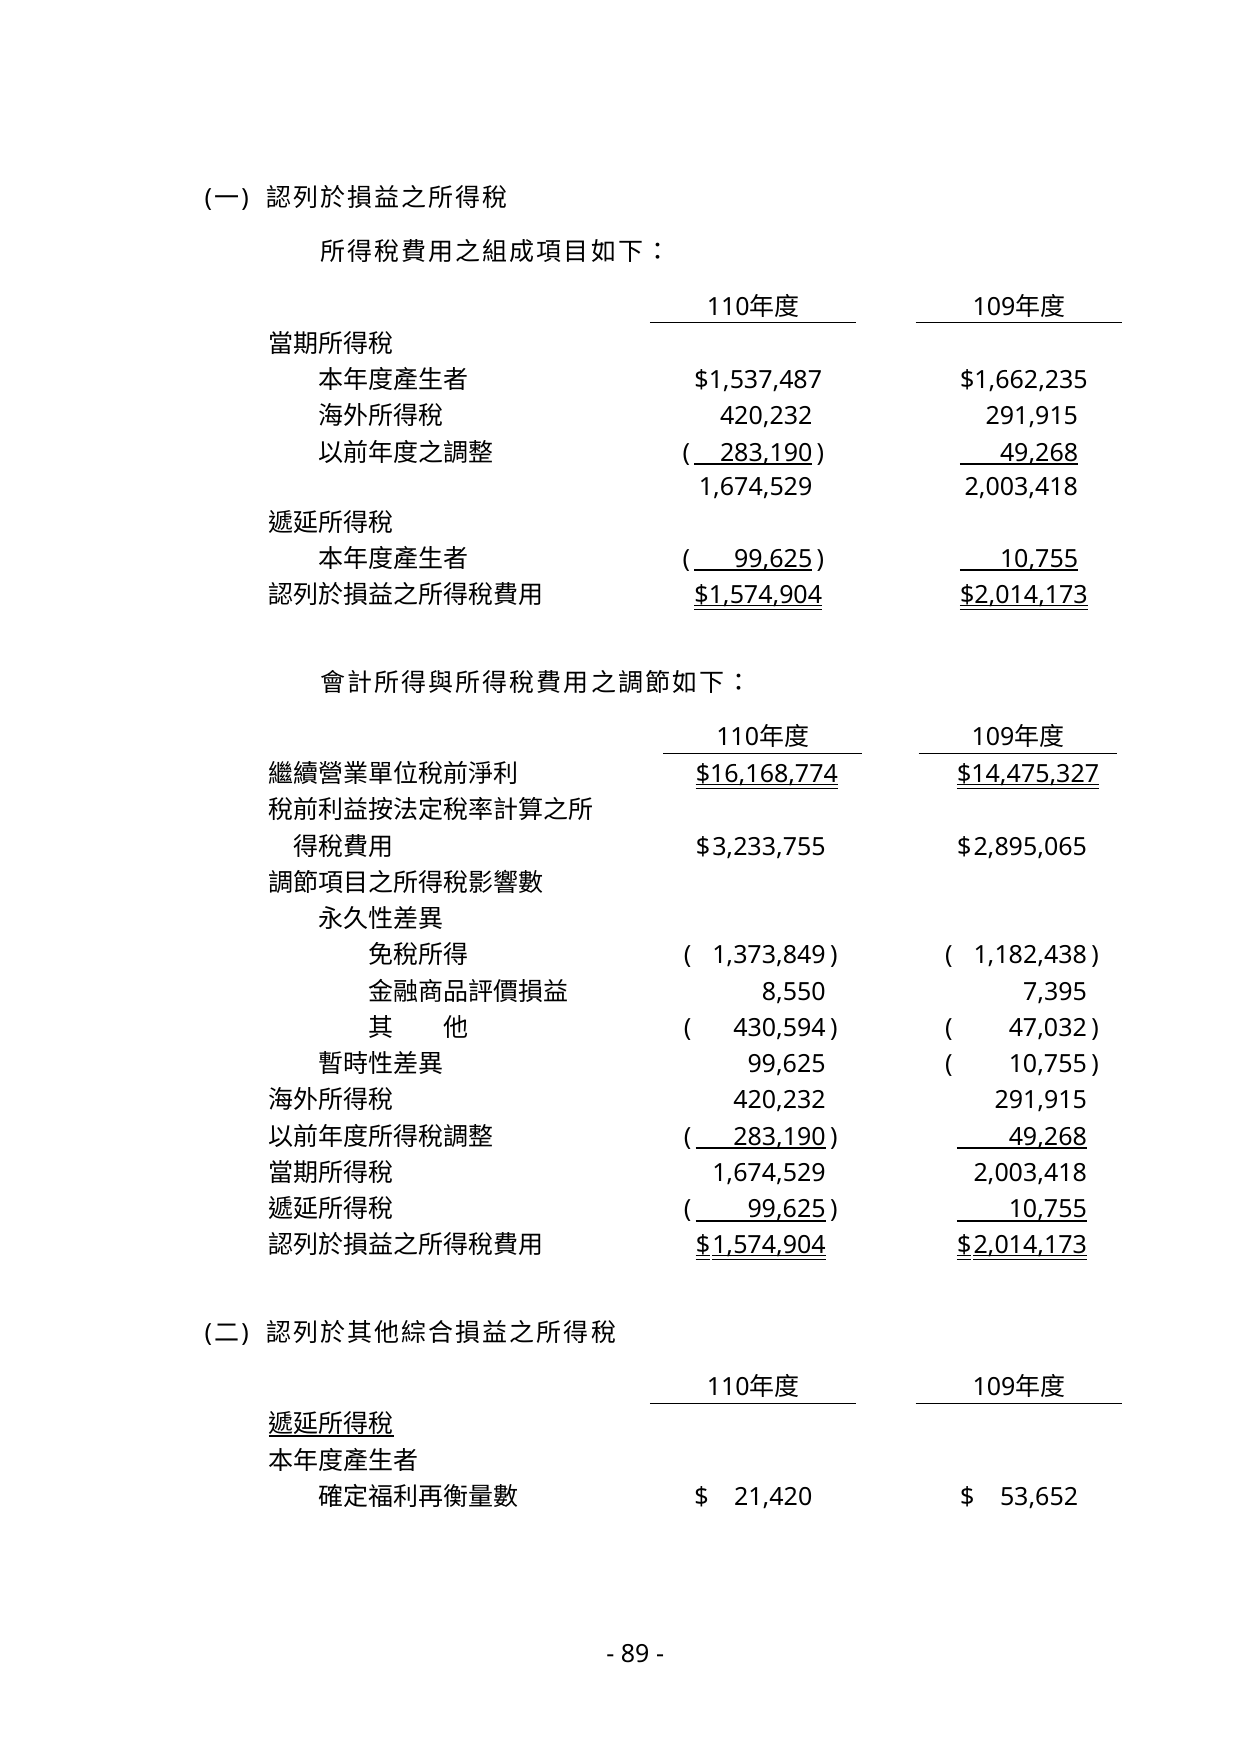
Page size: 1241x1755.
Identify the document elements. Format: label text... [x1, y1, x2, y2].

table_cell 永久性差異 [266, 899, 606, 935]
table_cell 遞延所得稅 [266, 1403, 591, 1440]
table_cell 當期所得稅 [266, 1153, 606, 1189]
text (二) 認列於其他綜合損益之所得稅 [177, 1312, 1122, 1348]
table_cell [591, 1476, 650, 1513]
table_cell [862, 899, 918, 935]
table_cell 稅前利益按法定稅率計算之所得稅費用 [266, 790, 606, 862]
table_cell $ 1,574,904 [663, 1225, 862, 1261]
table_cell 本年度產生者 [266, 539, 591, 575]
table_cell [856, 539, 916, 575]
table_cell [591, 539, 650, 575]
table_cell ( 47,032 ) [919, 1008, 1117, 1044]
table_cell [606, 899, 663, 935]
table_header [856, 1367, 916, 1403]
table_cell 2,003,418 [916, 468, 1122, 502]
table_cell 遞延所得稅 [266, 502, 591, 538]
table_cell 420,232 [663, 1080, 862, 1116]
table_cell [916, 323, 1122, 359]
table_cell 291,915 [919, 1080, 1117, 1116]
table_cell 調節項目之所得稅影響數 [266, 863, 606, 899]
table_header [862, 716, 918, 753]
text 所得稅費用之組成項目如下： [266, 232, 1122, 268]
table_cell 其 他 [266, 1008, 606, 1044]
table_cell 49,268 [919, 1116, 1117, 1152]
table_cell [266, 468, 591, 502]
table_cell $ 1,574,904 [650, 575, 856, 611]
table_cell 當期所得稅 [266, 322, 591, 359]
table_cell ( 99,625 ) [663, 1189, 862, 1225]
table_cell $ 53,652 [916, 1476, 1122, 1513]
table_cell 291,915 [916, 396, 1122, 432]
table_cell 7,395 [919, 971, 1117, 1007]
table_cell [862, 971, 918, 1007]
table_cell [591, 1440, 650, 1476]
table_cell 免稅所得 [266, 935, 606, 971]
table_cell 暫時性差異 [266, 1044, 606, 1080]
table_cell [862, 753, 918, 790]
table_cell [856, 468, 916, 502]
table_cell 金融商品評價損益 [266, 971, 606, 1007]
table_cell [856, 575, 916, 611]
table_header [591, 1367, 650, 1403]
table_header [266, 286, 591, 322]
table_cell $ 1,662,235 [916, 360, 1122, 396]
table_cell [862, 790, 918, 862]
table_cell [606, 971, 663, 1007]
table_cell 繼續營業單位稅前淨利 [266, 753, 606, 790]
table_cell [606, 863, 663, 899]
table_cell [606, 1080, 663, 1116]
table_cell [862, 935, 918, 971]
table_cell [862, 1189, 918, 1225]
table_cell [862, 1008, 918, 1044]
table_cell [650, 1440, 856, 1476]
table_cell ( 1,373,849 ) [663, 935, 862, 971]
table_cell [606, 935, 663, 971]
table_cell 本年度產生者 [266, 1440, 591, 1476]
table_cell [606, 1153, 663, 1189]
text (一) 認列於損益之所得稅 [177, 177, 1122, 213]
table_cell ( 283,190 ) [650, 432, 856, 468]
table_header 110年度 [650, 286, 856, 322]
table_cell 420,232 [650, 396, 856, 432]
table_cell [606, 1116, 663, 1152]
table_cell ( 1,182,438 ) [919, 935, 1117, 971]
table_cell [862, 1153, 918, 1189]
table_cell ( 99,625 ) [650, 539, 856, 575]
table_cell 以前年度所得稅調整 [266, 1116, 606, 1152]
table_cell [606, 1008, 663, 1044]
table_cell [856, 1476, 916, 1513]
table_cell [856, 396, 916, 432]
table_header 109年度 [916, 286, 1122, 322]
table_header 110年度 [663, 716, 862, 753]
text 會計所得與所得稅費用之調節如下： [266, 662, 1122, 698]
table_cell 49,268 [916, 432, 1122, 468]
table_cell 1,674,529 [663, 1153, 862, 1189]
table_header [606, 716, 663, 753]
table_cell [862, 1044, 918, 1080]
table_cell $ 3,233,755 [663, 790, 862, 862]
table_header [266, 716, 606, 753]
table_cell [862, 1116, 918, 1152]
table_cell ( 10,755 ) [919, 1044, 1117, 1080]
table_cell 本年度產生者 [266, 360, 591, 396]
table_cell 10,755 [919, 1189, 1117, 1225]
table_cell [856, 1403, 916, 1440]
table_cell [591, 432, 650, 468]
table_cell 確定福利再衡量數 [266, 1476, 591, 1513]
table_cell [916, 1404, 1122, 1440]
table_cell [916, 502, 1122, 538]
table_cell [606, 790, 663, 862]
table_cell [862, 863, 918, 899]
table_cell [606, 753, 663, 790]
table_cell [591, 322, 650, 359]
table_cell $ 2,014,173 [919, 1225, 1117, 1261]
table_header 109年度 [916, 1367, 1122, 1403]
table_cell [856, 322, 916, 359]
table_cell $ 2,014,173 [916, 575, 1122, 611]
table_cell $ 16,168,774 [663, 754, 862, 790]
table_cell [663, 899, 862, 935]
table_cell [856, 432, 916, 468]
table_header [856, 286, 916, 322]
table_cell [591, 1403, 650, 1440]
table_header [266, 1367, 591, 1403]
table_cell [606, 1044, 663, 1080]
table_cell [919, 899, 1117, 935]
table_cell [591, 396, 650, 432]
table_cell [591, 360, 650, 396]
table_cell 99,625 [663, 1044, 862, 1080]
table_cell [919, 863, 1117, 899]
table_cell [916, 1440, 1122, 1476]
table_cell ( 283,190 ) [663, 1116, 862, 1152]
table_cell 2,003,418 [919, 1153, 1117, 1189]
table_cell [606, 1225, 663, 1261]
table_cell [663, 863, 862, 899]
table_cell [862, 1080, 918, 1116]
table_cell ( 430,594 ) [663, 1008, 862, 1044]
table_cell [591, 575, 650, 611]
table_cell [856, 360, 916, 396]
table_cell 10,755 [916, 539, 1122, 575]
table_cell [591, 502, 650, 538]
table_cell [591, 468, 650, 502]
table_cell $ 1,537,487 [650, 360, 856, 396]
table_cell 海外所得稅 [266, 396, 591, 432]
table_cell 遞延所得稅 [266, 1189, 606, 1225]
table_cell $ 14,475,327 [919, 754, 1117, 790]
table_cell [650, 1404, 856, 1440]
table_cell $ 21,420 [650, 1476, 856, 1513]
table_cell 認列於損益之所得稅費用 [266, 1225, 606, 1261]
table_cell [650, 502, 856, 538]
table_cell [606, 1189, 663, 1225]
table_cell 1,674,529 [650, 468, 856, 502]
table_cell $ 2,895,065 [919, 790, 1117, 862]
table_cell [856, 1440, 916, 1476]
table_header 110年度 [650, 1367, 856, 1403]
table_cell 認列於損益之所得稅費用 [266, 575, 591, 611]
table_cell [856, 502, 916, 538]
table_cell [650, 323, 856, 359]
table_cell 海外所得稅 [266, 1080, 606, 1116]
table_cell [862, 1225, 918, 1261]
table_cell 8,550 [663, 971, 862, 1007]
table_cell 以前年度之調整 [266, 432, 591, 468]
table_header [591, 286, 650, 322]
table_header 109年度 [919, 716, 1117, 753]
